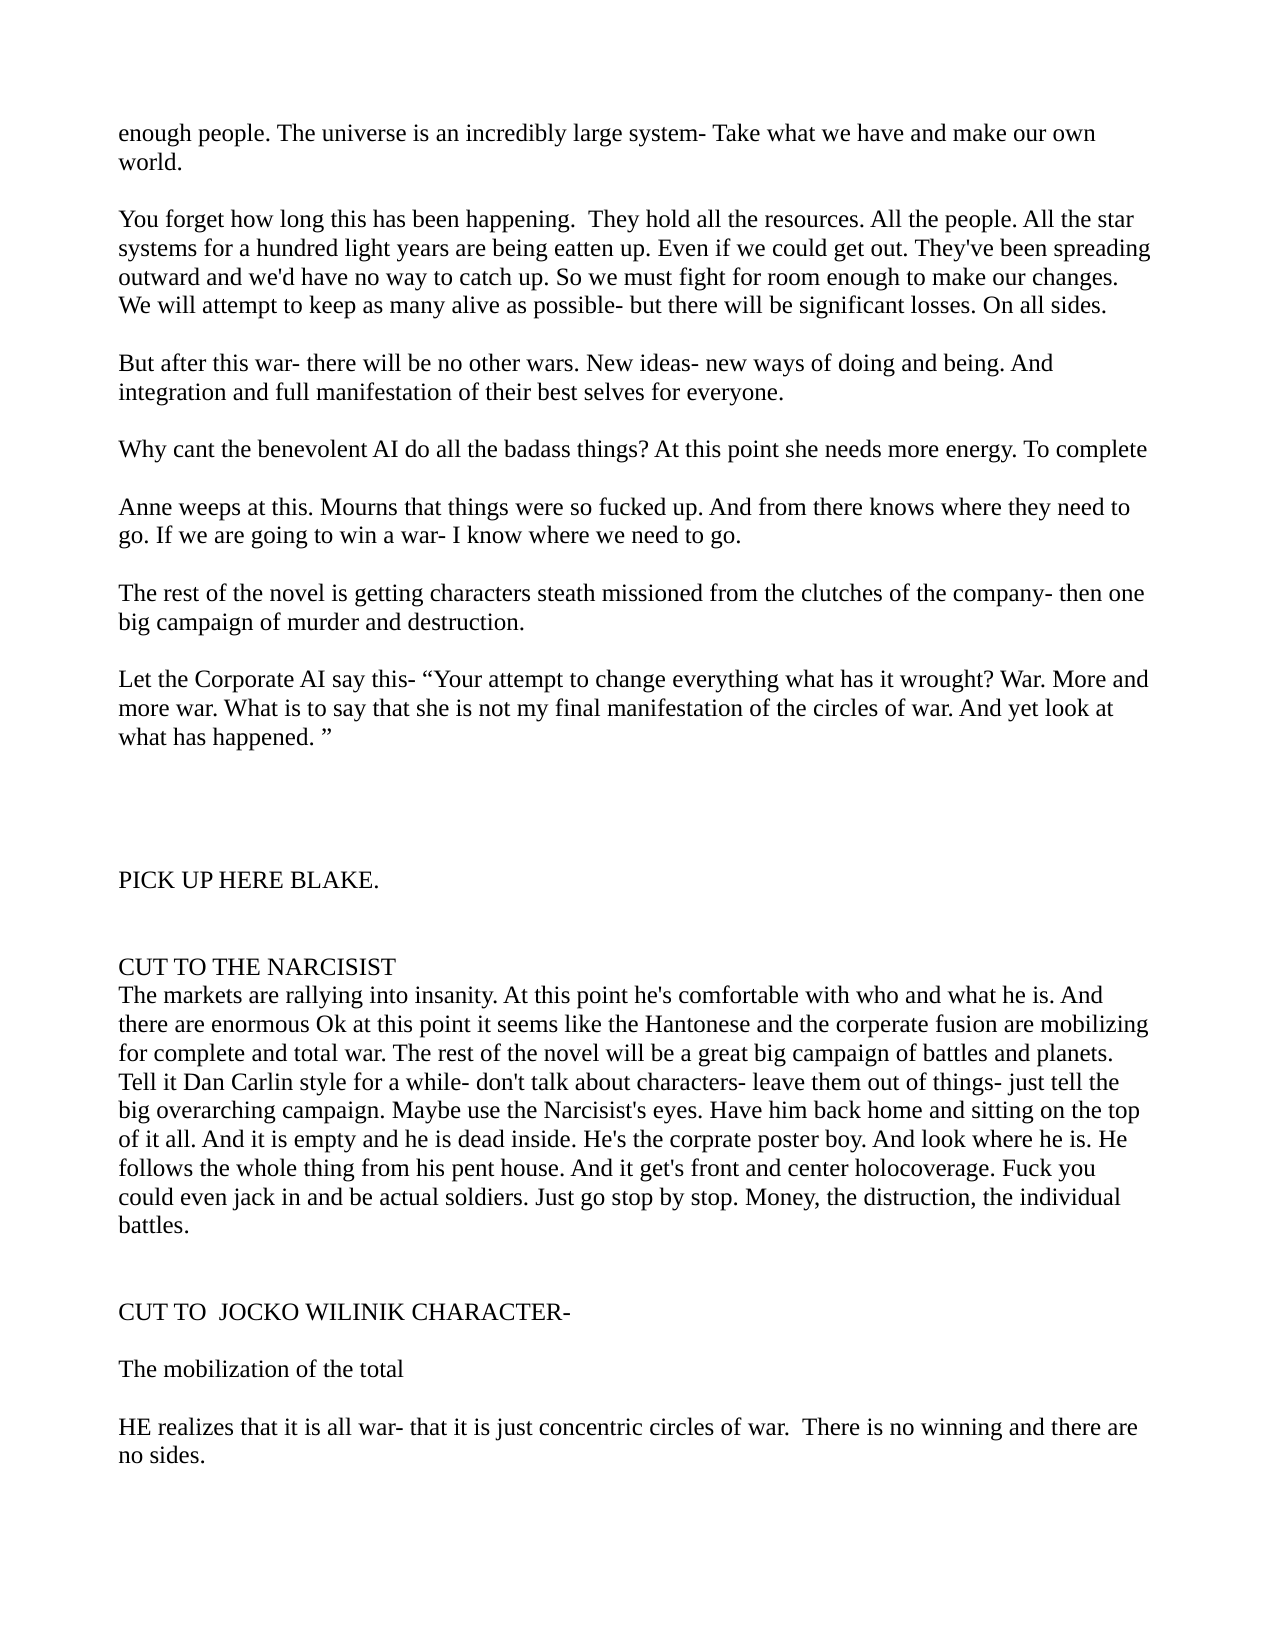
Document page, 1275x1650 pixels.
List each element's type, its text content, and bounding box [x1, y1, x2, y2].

text HE realizes that it is all war- that it is just concentric circles of war. There is no winning and there are no sides. [118, 1412, 1157, 1469]
text Anne weeps at this. Mourns that things were so fucked up. And from there knows where they need to go. If we are going to win a war- I know where we need to go. [118, 492, 1157, 549]
text Why cant the benevolent AI do all the badass things? At this point she needs more energy. To complete [118, 434, 1157, 463]
text enough people. The universe is an incredibly large system- Take what we have and make our own world. [118, 118, 1157, 176]
text Let the Corporate AI say this- “Your attempt to change everything what has it wrought? War. More and more war. What is to say that she is not my final manifestation of the circles of war. And yet look at what has happened. ” PICK UP HERE BLAKE. [118, 664, 1157, 894]
text The markets are rallying into insanity. At this point he's comfortable with who and what he is. And there are enormous Ok at this point it seems like the Hantonese and the corperate fusion are mobilizing for complete and total war. The rest of the novel will be a great big campaign of battles and planets. Tell it Dan Carlin style for a while- don't talk about characters- leave them out of things- just tell the big overarching campaign. Maybe use the Narcisist's eyes. Have him back home and sitting on the top of it all. And it is empty and he is dead inside. He's the corprate poster boy. And look where he is. He follows the whole thing from his pent house. And it get's front and center holocoverage. Fuck you could even jack in and be actual soldiers. Just go stop by stop. Money, the distruction, the individual battles. CUT TO JOCKO WILINIK CHARACTER- [118, 981, 1157, 1326]
text The mobilization of the total [118, 1354, 1157, 1383]
text You forget how long this has been happening. They hold all the resources. All the people. All the star systems for a hundred light years are being eatten up. Even if we could get out. They've been spreading outward and we'd have no way to catch up. So we must fight for room enough to make our changes. We will attempt to keep as many alive as possible- but there will be significant losses. On all sides. But after this war- there will be no other wars. New ideas- new ways of doing and being. And integration and full manifestation of their best selves for everyone. [118, 204, 1157, 406]
text CUT TO THE NARCISIST [118, 952, 1157, 981]
text The rest of the novel is getting characters steath missioned from the clutches of the company- then one big campaign of murder and destruction. [118, 578, 1157, 636]
